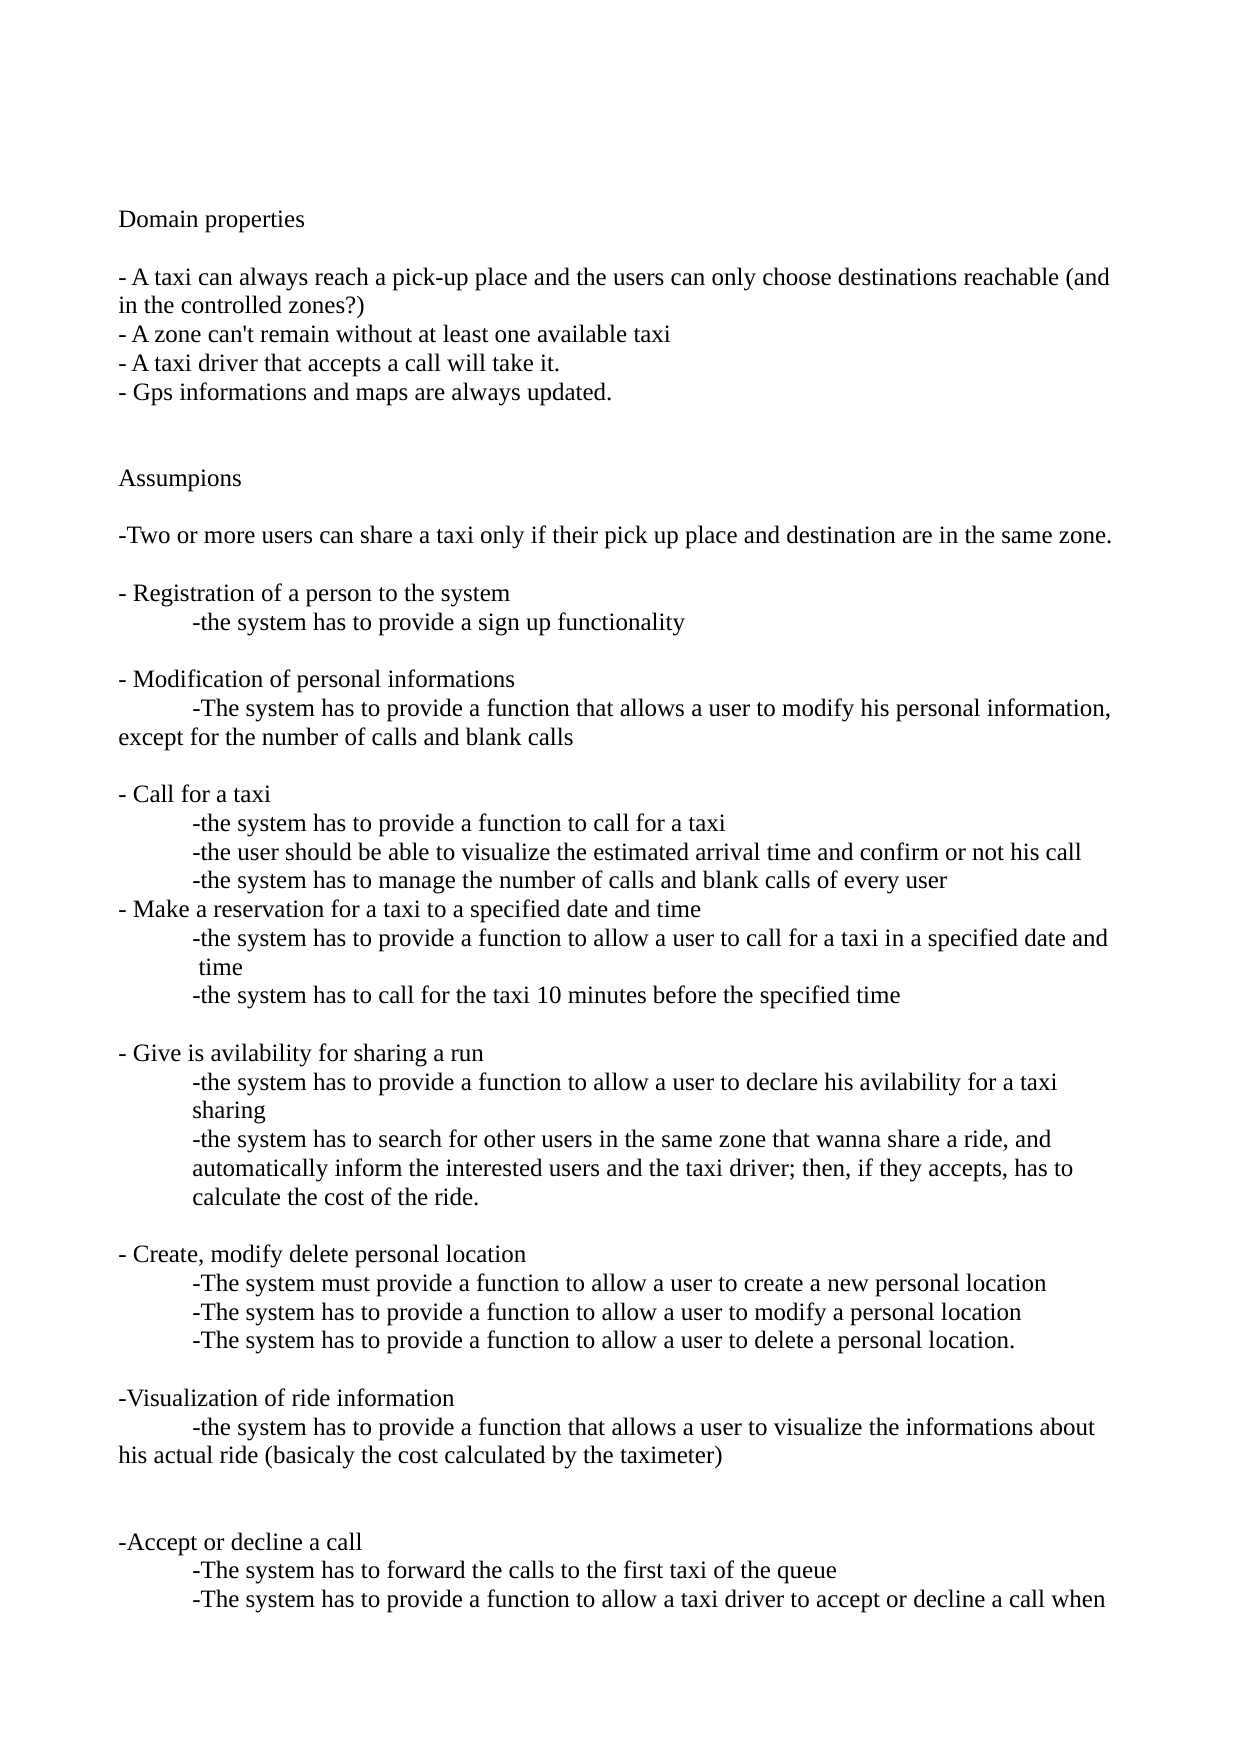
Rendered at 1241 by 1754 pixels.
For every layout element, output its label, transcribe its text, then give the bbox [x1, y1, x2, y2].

text - Give is avilability for sharing a run [118, 1038, 1122, 1067]
text time [118, 952, 1122, 981]
text Assumpions [118, 463, 1122, 492]
text -the system has to provide a function to allow a user to declare his avilability for a taxi sharing [118, 1067, 1122, 1124]
text -the system has to call for the taxi 10 minutes before the specified time [118, 981, 1122, 1009]
text -Accept or decline a call [118, 1527, 1122, 1556]
text -The system has to provide a function that allows a user to modify his personal information, except for the number of calls and blank calls [118, 693, 1122, 751]
text - Create, modify delete personal location [118, 1239, 1122, 1268]
text - A taxi driver that accepts a call will take it. [118, 348, 1122, 377]
text -The system has to provide a function to allow a user to modify a personal location [118, 1297, 1122, 1326]
text - Call for a taxi [118, 779, 1122, 808]
text -the system has to provide a function to allow a user to call for a taxi in a specified date and [118, 923, 1122, 952]
text -the system has to manage the number of calls and blank calls of every user [118, 866, 1122, 894]
text -The system has to provide a function to allow a user to delete a personal location. [118, 1326, 1122, 1354]
text -the user should be able to visualize the estimated arrival time and confirm or not his call [118, 837, 1122, 866]
text - A zone can't remain without at least one available taxi [118, 319, 1122, 348]
text -the system has to search for other users in the same zone that wanna share a ride, and automatically inform the interested users and the taxi driver; then, if they accepts, has to calculate the cost of the ride. [118, 1124, 1122, 1211]
text -Visualization of ride information [118, 1383, 1122, 1412]
text - Registration of a person to the system [118, 578, 1122, 607]
text -the system has to provide a sign up functionality [118, 607, 1122, 636]
text - A taxi can always reach a pick-up place and the users can only choose destinations reachable (and in the controlled zones?) [118, 262, 1122, 319]
text - Gps informations and maps are always updated. [118, 377, 1122, 406]
text -The system must provide a function to allow a user to create a new personal location [118, 1268, 1122, 1297]
text - Make a reservation for a taxi to a specified date and time [118, 894, 1122, 923]
text -The system has to forward the calls to the first taxi of the queue [118, 1556, 1122, 1584]
text -The system has to provide a function to allow a taxi driver to accept or decline a call when [118, 1584, 1122, 1613]
text -the system has to provide a function to call for a taxi [118, 808, 1122, 837]
text Domain properties [118, 204, 1122, 233]
text - Modification of personal informations [118, 664, 1122, 693]
text -the system has to provide a function that allows a user to visualize the informations about his actual ride (basicaly the cost calculated by the taximeter) [118, 1412, 1122, 1469]
text -Two or more users can share a taxi only if their pick up place and destination are in the same zone. [118, 521, 1122, 549]
